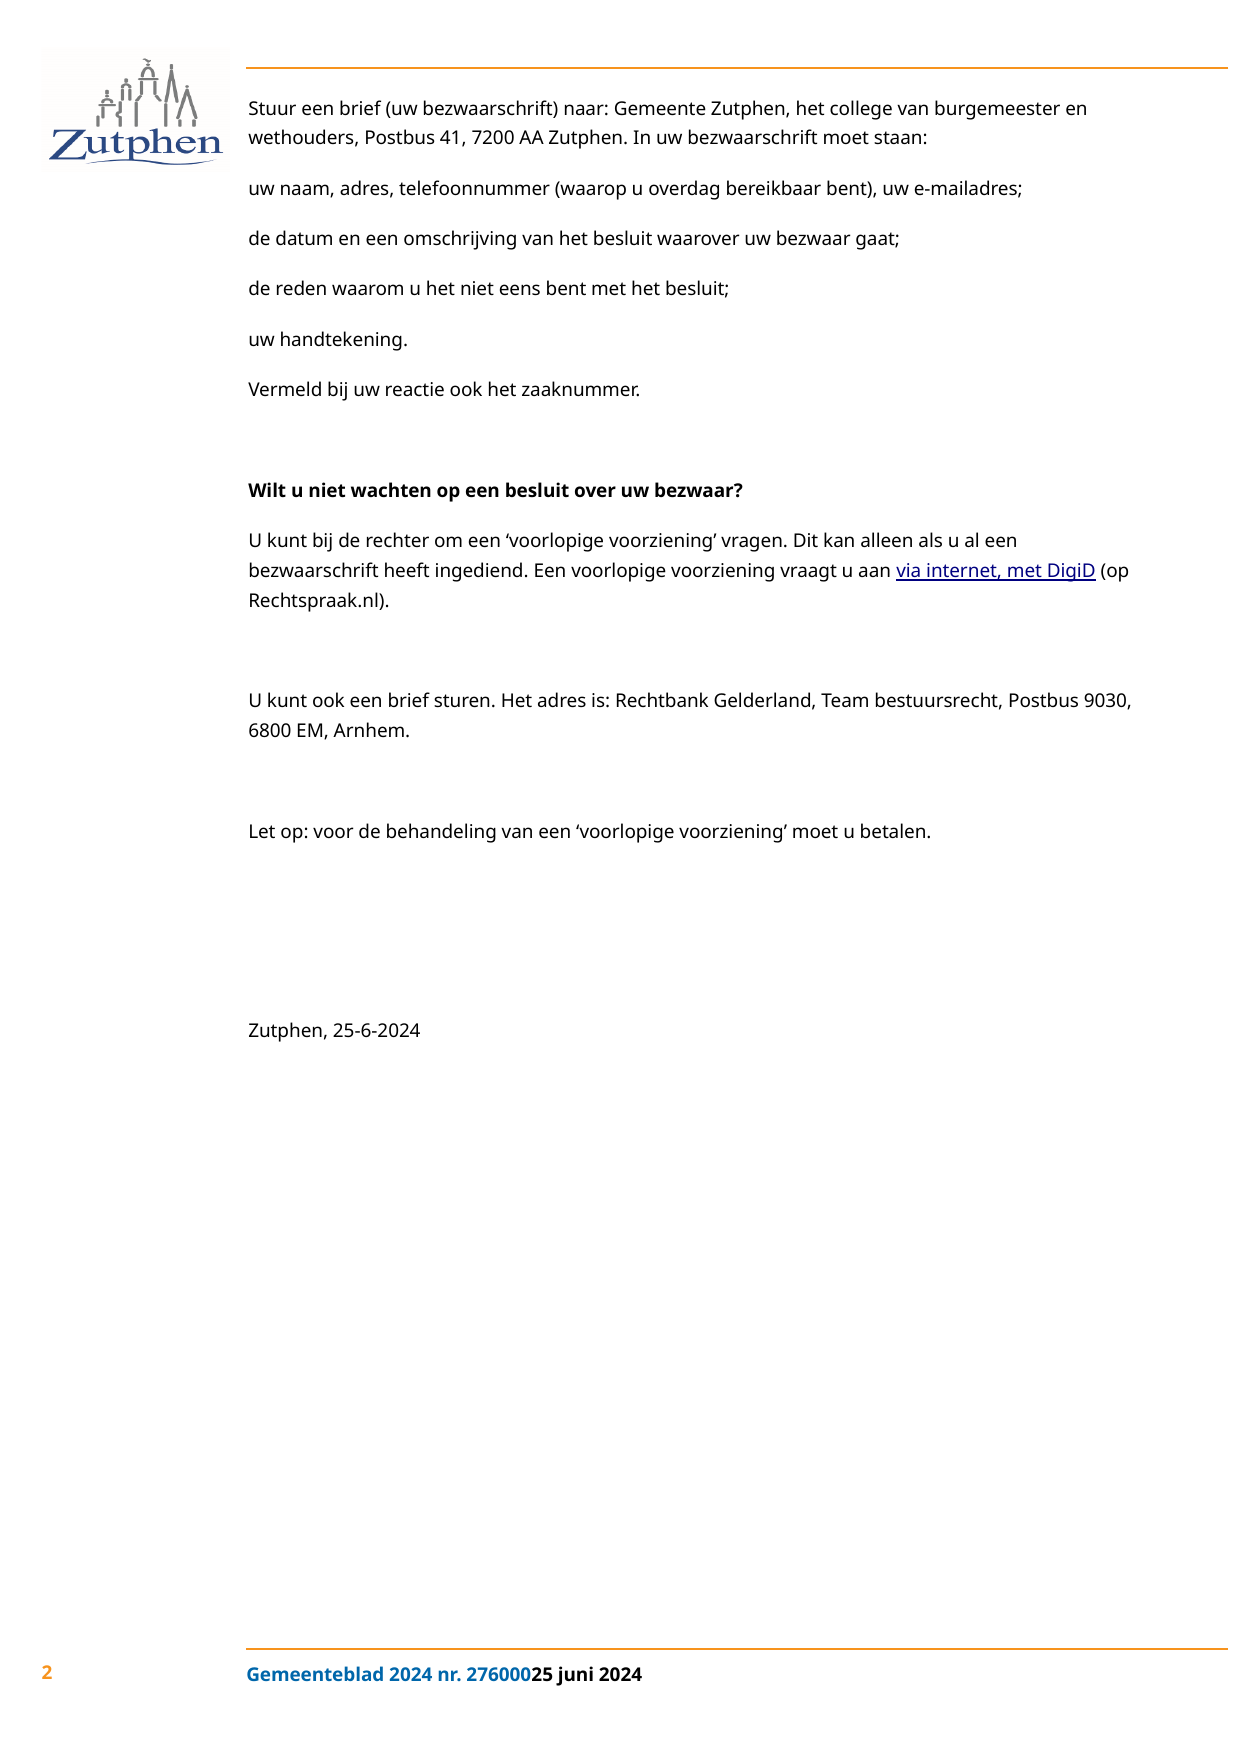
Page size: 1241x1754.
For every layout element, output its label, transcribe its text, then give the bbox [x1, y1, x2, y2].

text U kunt bij de rechter om een ‘voorlopige voorziening’ vragen. Dit kan alleen als u al een bezwaarschrift heeft ingediend. Een voorlopige voorziening vraagt u aan via internet, met DigiD (op Rechtspraak.nl). [248, 528, 1152, 613]
text uw naam, adres, telefoonnummer (waarop u overdag bereikbaar bent), uw e-mailadres; [248, 175, 1152, 201]
text U kunt ook een brief sturen. Het adres is: Rechtbank Gelderland, Team bestuursrecht, Postbus 9030, 6800 EM, Arnhem. [248, 688, 1152, 743]
text Wilt u niet wachten op een besluit over uw bezwaar? [248, 477, 1152, 503]
picture [41, 47, 231, 172]
text uw handtekening. [248, 326, 1152, 352]
text de reden waarom u het niet eens bent met het besluit; [248, 276, 1152, 301]
text Zutphen, 25-6-2024 [248, 1017, 1152, 1043]
text Let op: voor de behandeling van een ‘voorlopige voorziening’ moet u betalen. [248, 818, 1152, 844]
text Stuur een brief (uw bezwaarschrift) naar: Gemeente Zutphen, het college van burgemeester en wethouders, Postbus 41, 7200 AA Zutphen. In uw bezwaarschrift moet staan: [248, 95, 1152, 150]
text Vermeld bij uw reactie ook het zaaknummer. [248, 376, 1152, 402]
text de datum en een omschrijving van het besluit waarover uw bezwaar gaat; [248, 225, 1152, 251]
